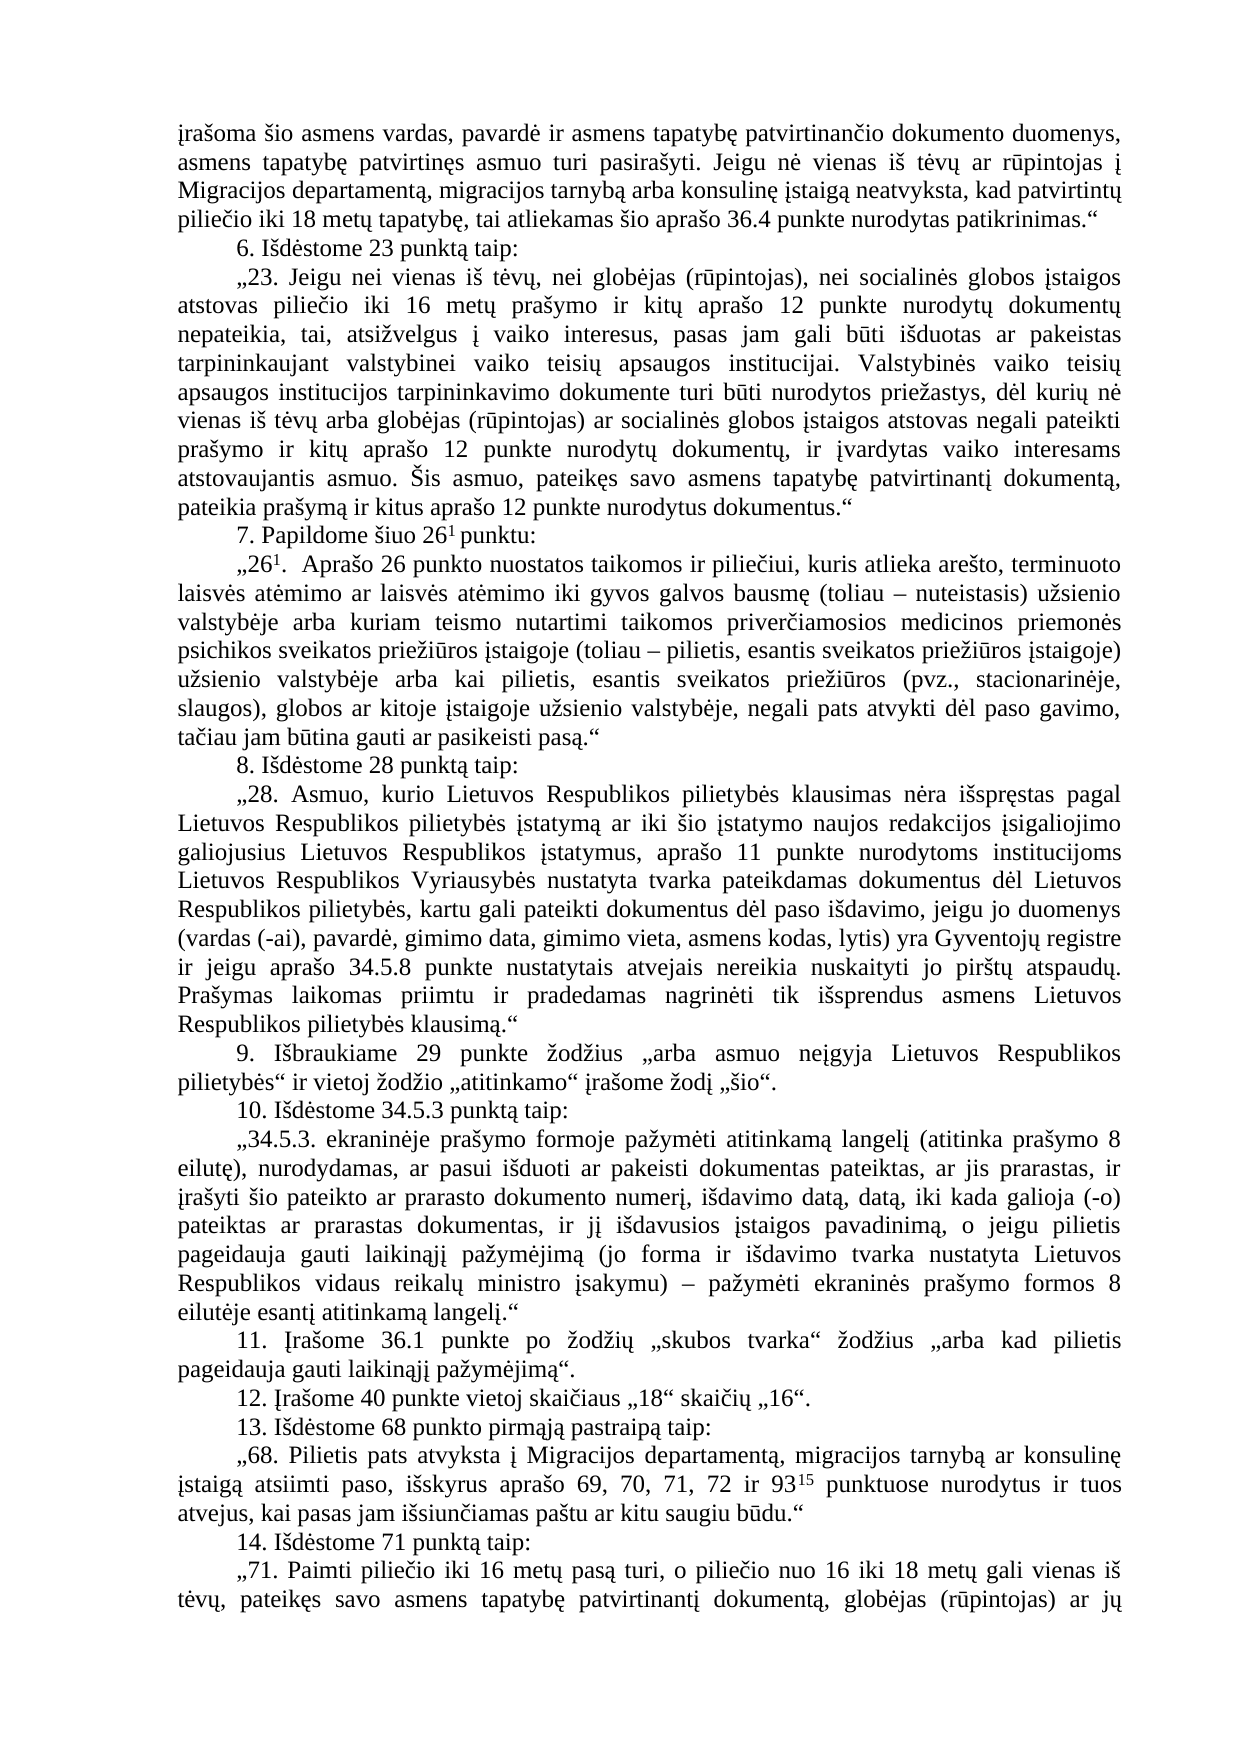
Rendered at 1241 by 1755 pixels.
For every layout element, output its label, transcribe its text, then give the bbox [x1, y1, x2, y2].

text 9. Išbraukiame 29 punkte žodžius „arba asmuo neįgyja Lietuvos Respublikos pilietybės“ ir vietoj žodžio „atitinkamo“ įrašome žodį „šio“. [177, 1038, 1122, 1096]
text 8. Išdėstome 28 punktą taip: [177, 751, 1122, 779]
text 13. Išdėstome 68 punkto pirmąją pastraipą taip: [177, 1412, 1122, 1441]
text 7. Papildome šiuo 261 punktu: [177, 521, 1122, 549]
text „23. Jeigu nei vienas iš tėvų, nei globėjas (rūpintojas), nei socialinės globos įstaigos atstovas piliečio iki 16 metų prašymo ir kitų aprašo 12 punkte nurodytų dokumentų nepateikia, tai, atsižvelgus į vaiko interesus, pasas jam gali būti išduotas ar pakeistas tarpininkaujant valstybinei vaiko teisių apsaugos institucijai. Valstybinės vaiko teisių apsaugos institucijos tarpininkavimo dokumente turi būti nurodytos priežastys, dėl kurių nė vienas iš tėvų arba globėjas (rūpintojas) ar socialinės globos įstaigos atstovas negali pateikti prašymo ir kitų aprašo 12 punkte nurodytų dokumentų, ir įvardytas vaiko interesams atstovaujantis asmuo. Šis asmuo, pateikęs savo asmens tapatybę patvirtinantį dokumentą, pateikia prašymą ir kitus aprašo 12 punkte nurodytus dokumentus.“ [177, 262, 1122, 521]
text „261. Aprašo 26 punkto nuostatos taikomos ir piliečiui, kuris atlieka arešto, terminuoto laisvės atėmimo ar laisvės atėmimo iki gyvos galvos bausmę (toliau – nuteistasis) užsienio valstybėje arba kuriam teismo nutartimi taikomos priverčiamosios medicinos priemonės psichikos sveikatos priežiūros įstaigoje (toliau – pilietis, esantis sveikatos priežiūros įstaigoje) užsienio valstybėje arba kai pilietis, esantis sveikatos priežiūros (pvz., stacionarinėje, slaugos), globos ar kitoje įstaigoje užsienio valstybėje, negali pats atvykti dėl paso gavimo, tačiau jam būtina gauti ar pasikeisti pasą.“ [177, 549, 1122, 751]
text 11. Įrašome 36.1 punkte po žodžių „skubos tvarka“ žodžius „arba kad pilietis pageidauja gauti laikinąjį pažymėjimą“. [177, 1326, 1122, 1383]
text 6. Išdėstome 23 punktą taip: [177, 233, 1122, 262]
text įrašoma šio asmens vardas, pavardė ir asmens tapatybę patvirtinančio dokumento duomenys, asmens tapatybę patvirtinęs asmuo turi pasirašyti. Jeigu nė vienas iš tėvų ar rūpintojas į Migracijos departamentą, migracijos tarnybą arba konsulinę įstaigą neatvyksta, kad patvirtintų piliečio iki 18 metų tapatybę, tai atliekamas šio aprašo 36.4 punkte nurodytas patikrinimas.“ [177, 118, 1122, 233]
text „71. Paimti piliečio iki 16 metų pasą turi, o piliečio nuo 16 iki 18 metų gali vienas iš tėvų, pateikęs savo asmens tapatybę patvirtinantį dokumentą, globėjas (rūpintojas) ar jų [177, 1556, 1122, 1613]
text „68. Pilietis pats atvyksta į Migracijos departamentą, migracijos tarnybą ar konsulinę įstaigą atsiimti paso, išskyrus aprašo 69, 70, 71, 72 ir 9315 punktuose nurodytus ir tuos atvejus, kai pasas jam išsiunčiamas paštu ar kitu saugiu būdu.“ [177, 1441, 1122, 1527]
text „34.5.3. ekraninėje prašymo formoje pažymėti atitinkamą langelį (atitinka prašymo 8 eilutę), nurodydamas, ar pasui išduoti ar pakeisti dokumentas pateiktas, ar jis prarastas, ir įrašyti šio pateikto ar prarasto dokumento numerį, išdavimo datą, datą, iki kada galioja (-o) pateiktas ar prarastas dokumentas, ir jį išdavusios įstaigos pavadinimą, o jeigu pilietis pageidauja gauti laikinąjį pažymėjimą (jo forma ir išdavimo tvarka nustatyta Lietuvos Respublikos vidaus reikalų ministro įsakymu) – pažymėti ekraninės prašymo formos 8 eilutėje esantį atitinkamą langelį.“ [177, 1124, 1122, 1326]
text 12. Įrašome 40 punkte vietoj skaičiaus „18“ skaičių „16“. [177, 1383, 1122, 1412]
text 14. Išdėstome 71 punktą taip: [177, 1527, 1122, 1556]
text „28. Asmuo, kurio Lietuvos Respublikos pilietybės klausimas nėra išspręstas pagal Lietuvos Respublikos pilietybės įstatymą ar iki šio įstatymo naujos redakcijos įsigaliojimo galiojusius Lietuvos Respublikos įstatymus, aprašo 11 punkte nurodytoms institucijoms Lietuvos Respublikos Vyriausybės nustatyta tvarka pateikdamas dokumentus dėl Lietuvos Respublikos pilietybės, kartu gali pateikti dokumentus dėl paso išdavimo, jeigu jo duomenys (vardas (-ai), pavardė, gimimo data, gimimo vieta, asmens kodas, lytis) yra Gyventojų registre ir jeigu aprašo 34.5.8 punkte nustatytais atvejais nereikia nuskaityti jo pirštų atspaudų. Prašymas laikomas priimtu ir pradedamas nagrinėti tik išsprendus asmens Lietuvos Respublikos pilietybės klausimą.“ [177, 779, 1122, 1038]
text 10. Išdėstome 34.5.3 punktą taip: [177, 1096, 1122, 1124]
